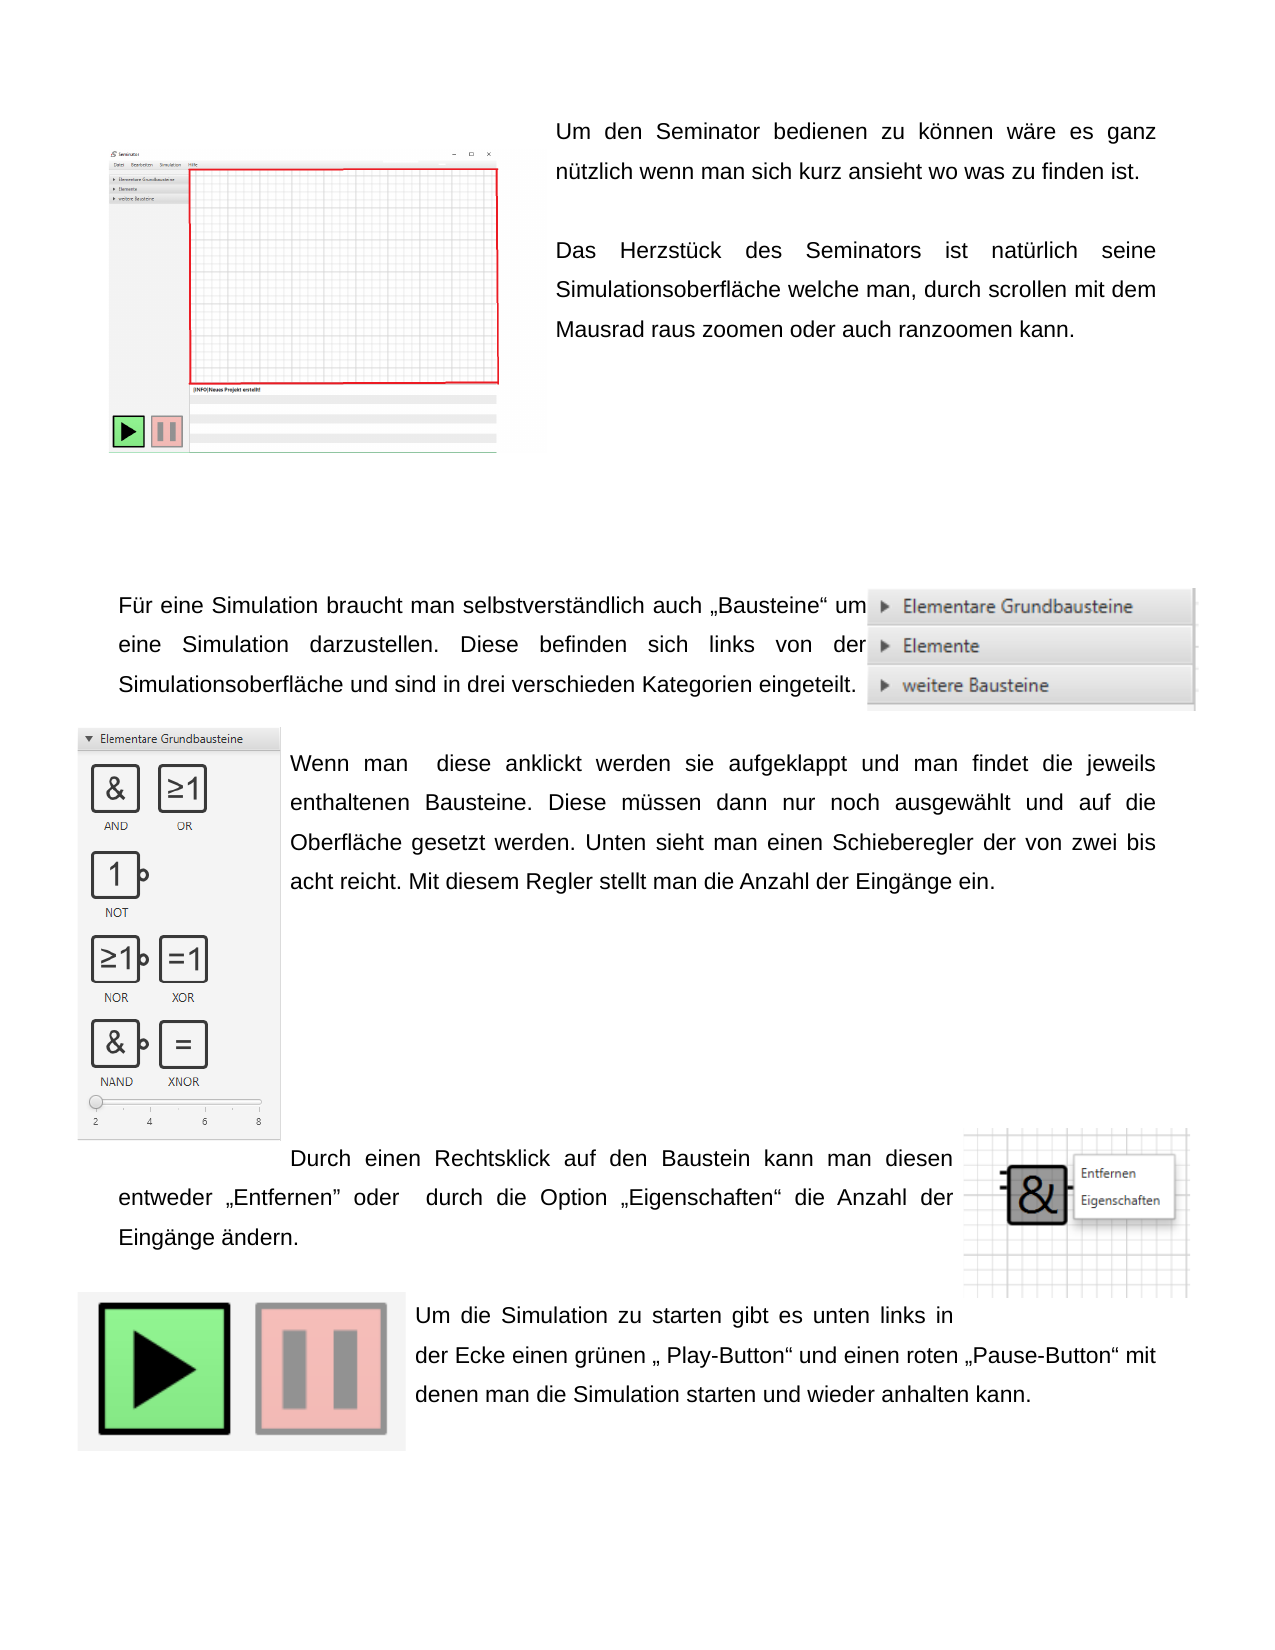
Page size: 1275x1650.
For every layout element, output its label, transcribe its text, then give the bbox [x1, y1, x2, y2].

picture [77, 727, 281, 1141]
text Durch einen Rechtsklick auf den Baustein kann man diesen entweder „Entfernen” oder durch die Option „Eigenschaften“ die Anzahl der Eingänge ändern. [118, 1144, 963, 1250]
text Um die Simulation zu starten gibt es unten links in der Ecke einen grünen „ Play-Button“ und einen roten „Pause-Button“ mit denen man die Simulation starten und wieder anhalten kann. [406, 1302, 1157, 1408]
text Wenn man diese anklickt werden sie aufgeklappt und man findet die jeweils enthaltenen Bausteine. Diese müssen dann nur noch ausgewählt und auf die Oberfläche gesetzt werden. Unten sieht man einen Schieberegler der von zwei bis acht reicht. Mit diesem Regler stellt man die Anzahl der Eingänge ein. [281, 750, 1157, 894]
picture [108, 149, 547, 453]
picture [963, 1128, 1191, 1298]
picture [867, 588, 1199, 711]
picture [77, 1292, 406, 1451]
text Für eine Simulation braucht man selbstverständlich auch „Bausteine“ um eine Simulation darzustellen. Diese befinden sich links von der Simulationsoberfläche und sind in drei verschieden Kategorien eingeteilt. [118, 592, 867, 697]
text Um den Seminator bedienen zu können wäre es ganz nützlich wenn man sich kurz ansieht wo was zu finden ist. [118, 118, 1157, 184]
text Das Herzstück des Seminators ist natürlich seine Simulationsoberfläche welche man, durch scrollen mit dem Mausrad raus zoomen oder auch ranzoomen kann. [547, 237, 1157, 342]
